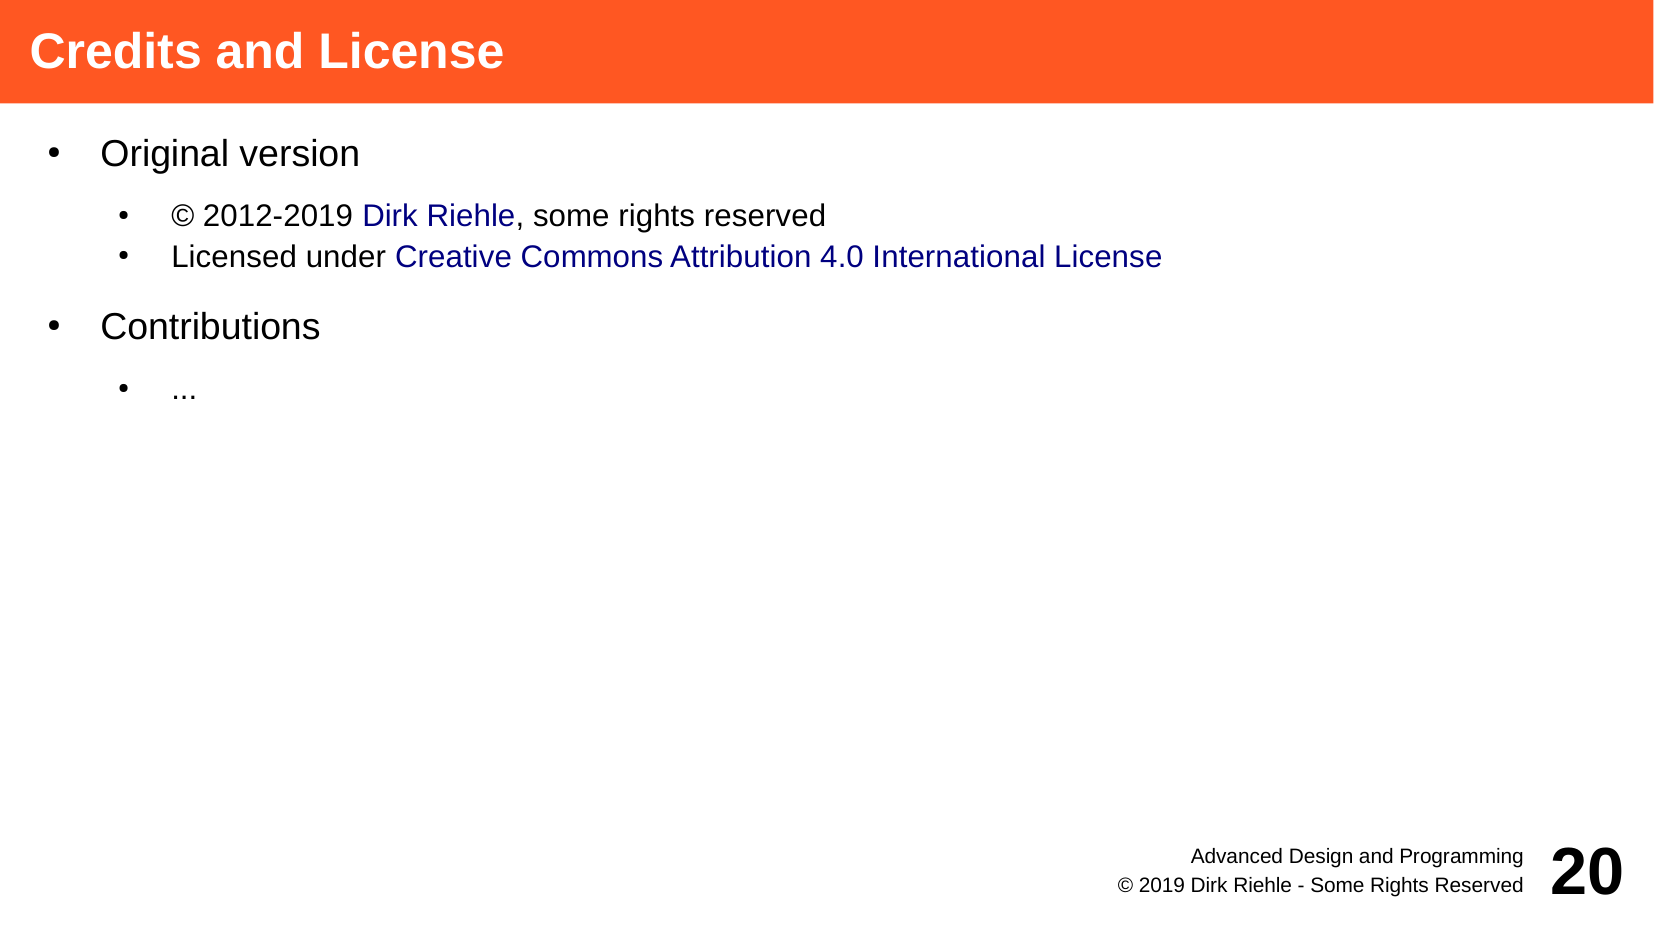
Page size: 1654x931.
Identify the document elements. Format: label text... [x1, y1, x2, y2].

title Credits and License [0, 0, 1654, 104]
list Original version © 2012-2019 Dirk Riehle, some rights reserved Licensed under Creative Commons Attribution 4.0 International License Contributions ... [29, 132, 1625, 813]
